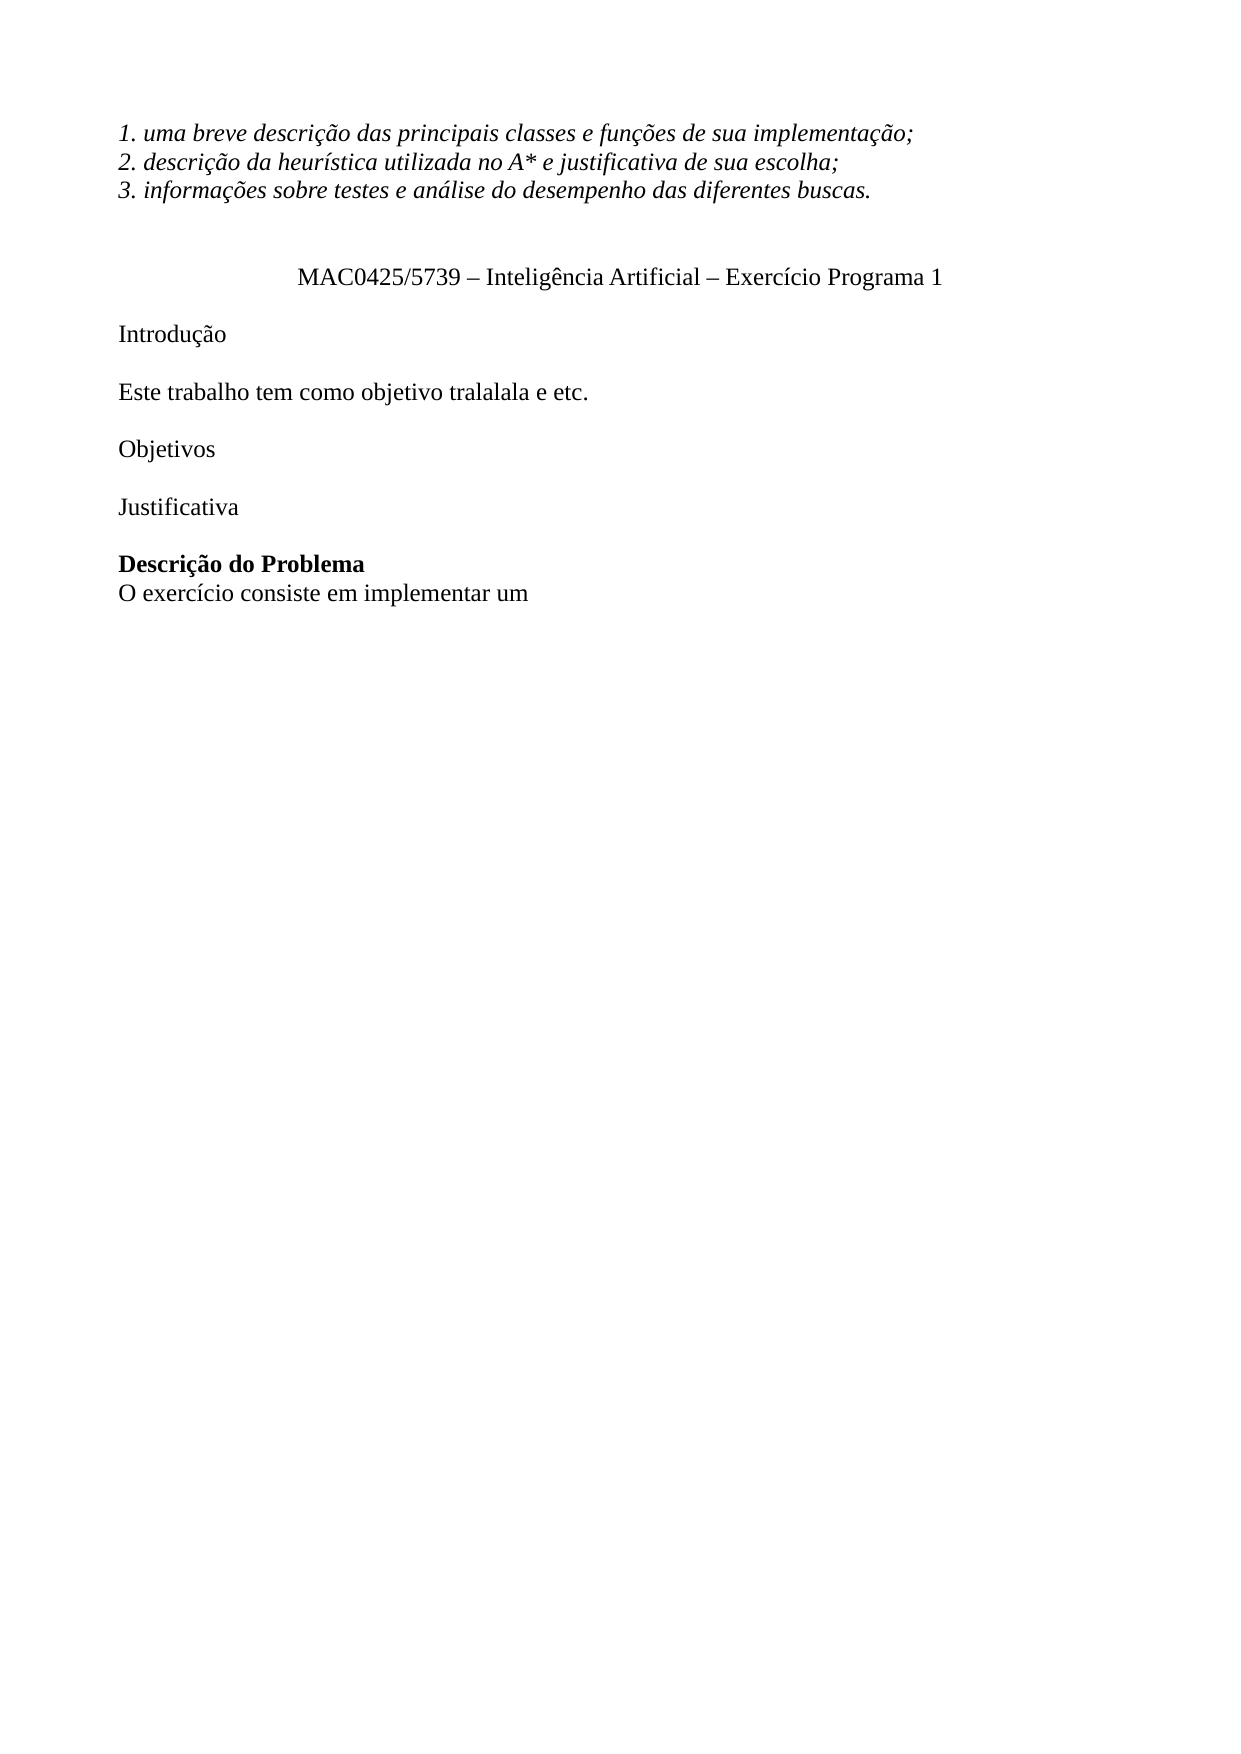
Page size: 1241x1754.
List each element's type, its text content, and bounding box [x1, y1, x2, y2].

text Objetivos [118, 434, 1122, 463]
text 1. uma breve descrição das principais classes e funções de sua implementação; [118, 118, 1122, 147]
text 2. descrição da heurística utilizada no A* e justificativa de sua escolha; [118, 147, 1122, 176]
text Introdução [118, 319, 1122, 348]
text MAC0425/5739 – Inteligência Artificial – Exercício Programa 1 [118, 262, 1122, 291]
text Este trabalho tem como objetivo tralalala e etc. [118, 377, 1122, 406]
text O exercício consiste em implementar um [118, 578, 1122, 607]
text Descrição do Problema [118, 549, 1122, 578]
text 3. informações sobre testes e análise do desempenho das diferentes buscas. [118, 176, 1122, 204]
text Justificativa [118, 492, 1122, 521]
